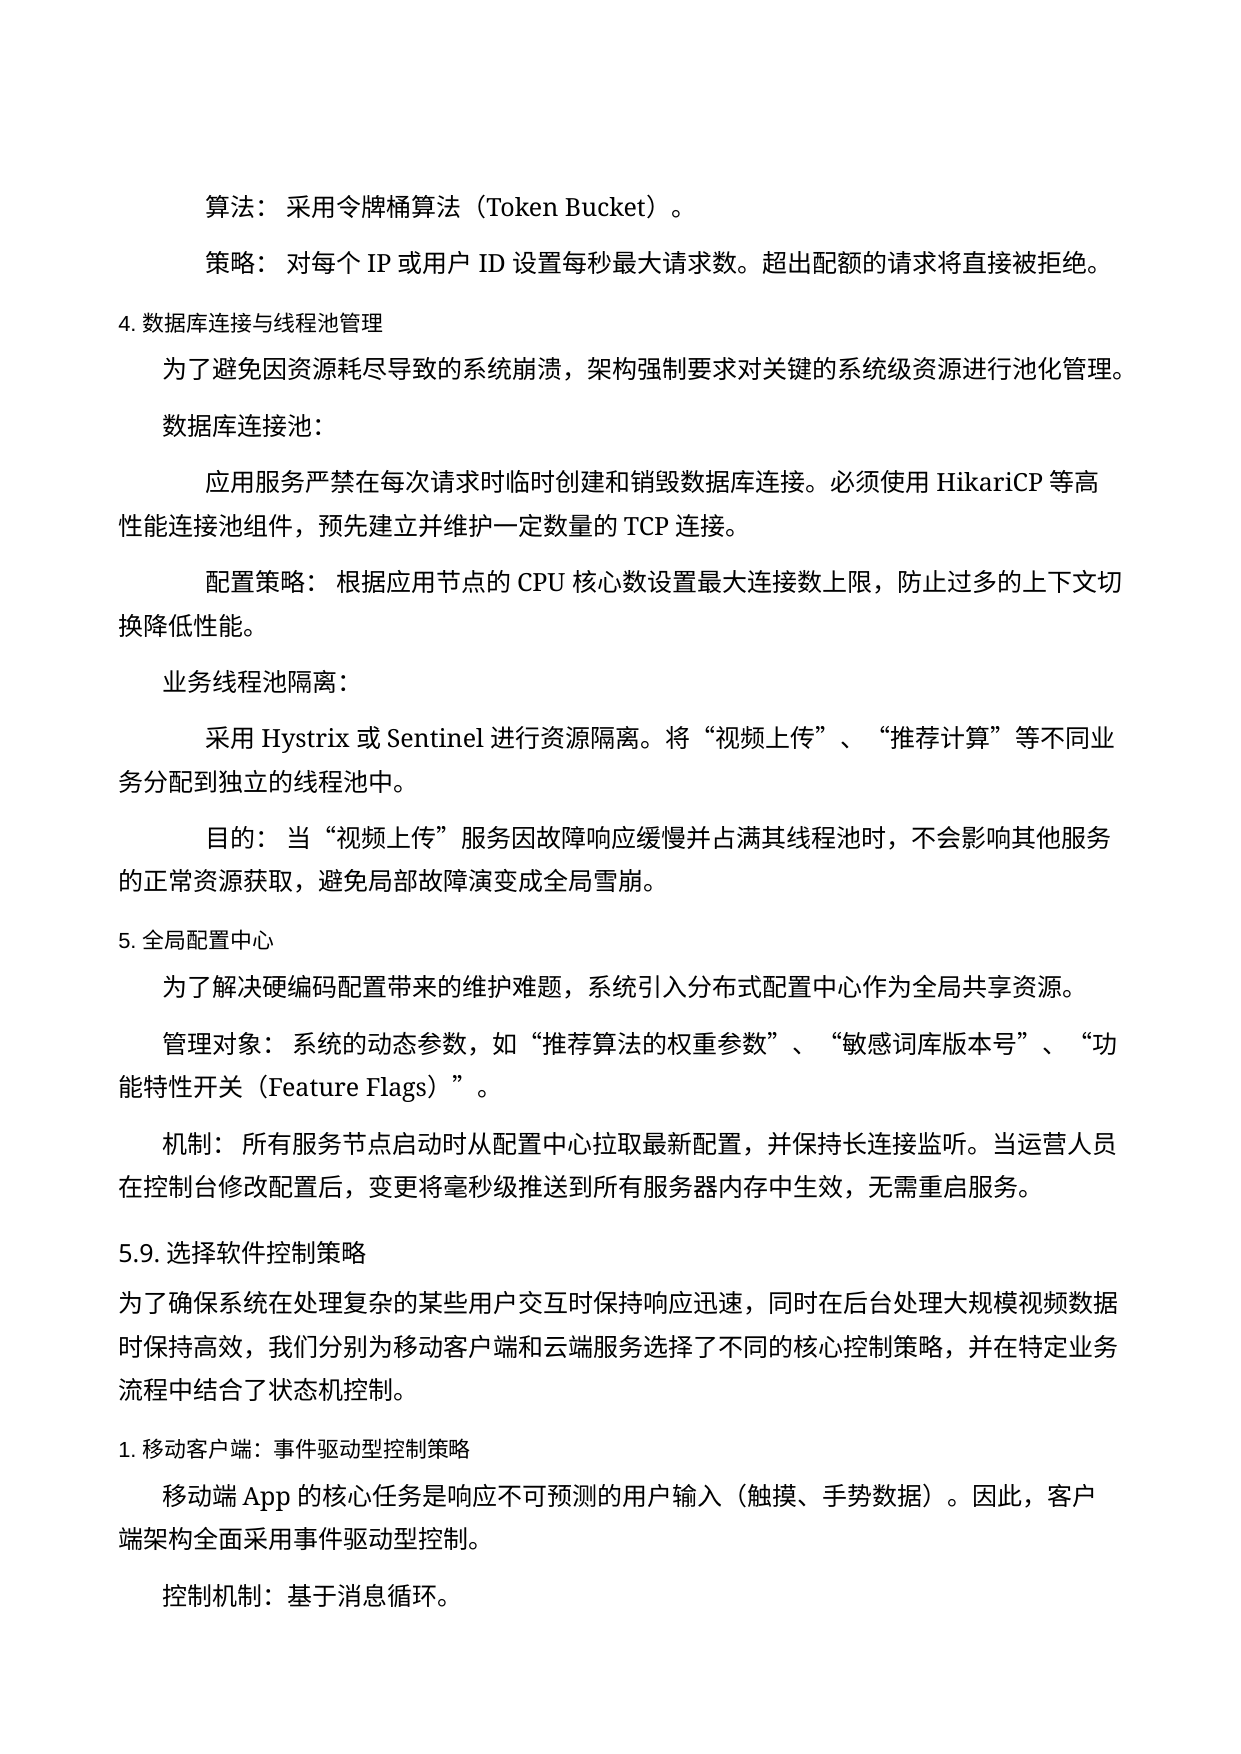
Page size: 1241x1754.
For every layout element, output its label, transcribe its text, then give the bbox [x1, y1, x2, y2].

text 采用 Hystrix 或 Sentinel 进行资源隔离。将“视频上传”、“推荐计算”等不同业务分配到独立的线程池中。 [118, 719, 1122, 798]
subtitle 移动客户端：事件驱动型控制策略 [118, 1432, 1122, 1464]
text 为了确保系统在处理复杂的某些用户交互时保持响应迅速，同时在后台处理大规模视频数据时保持高效，我们分别为移动客户端和云端服务选择了不同的核心控制策略，并在特定业务流程中结合了状态机控制。 [118, 1283, 1122, 1407]
subtitle 数据库连接与线程池管理 [118, 306, 1122, 337]
text 为了避免因资源耗尽导致的系统崩溃，架构强制要求对关键的系统级资源进行池化管理。 [118, 350, 1122, 386]
text 数据库连接池： [118, 406, 1122, 443]
text 策略： 对每个 IP 或用户 ID 设置每秒最大请求数。超出配额的请求将直接被拒绝。 [118, 244, 1122, 280]
text 应用服务严禁在每次请求时临时创建和销毁数据库连接。必须使用 HikariCP 等高性能连接池组件，预先建立并维护一定数量的 TCP 连接。 [118, 463, 1122, 542]
text 算法： 采用令牌桶算法（Token Bucket）。 [118, 188, 1122, 224]
text 业务线程池隔离： [118, 662, 1122, 698]
text 目的： 当“视频上传”服务因故障响应缓慢并占满其线程池时，不会影响其他服务的正常资源获取，避免局部故障演变成全局雪崩。 [118, 818, 1122, 898]
text 机制： 所有服务节点启动时从配置中心拉取最新配置，并保持长连接监听。当运营人员在控制台修改配置后，变更将毫秒级推送到所有服务器内存中生效，无需重启服务。 [118, 1124, 1122, 1204]
text 控制机制：基于消息循环。 [118, 1576, 1122, 1612]
subtitle 全局配置中心 [118, 923, 1122, 955]
text 配置策略： 根据应用节点的 CPU 核心数设置最大连接数上限，防止过多的上下文切换降低性能。 [118, 562, 1122, 642]
text 管理对象： 系统的动态参数，如“推荐算法的权重参数”、“敏感词库版本号”、“功能特性开关（Feature Flags）”。 [118, 1024, 1122, 1104]
text 移动端 App 的核心任务是响应不可预测的用户输入（触摸、手势数据）。因此，客户端架构全面采用事件驱动型控制。 [118, 1476, 1122, 1556]
text 为了解决硬编码配置带来的维护难题，系统引入分布式配置中心作为全局共享资源。 [118, 968, 1122, 1004]
subtitle 选择软件控制策略 [118, 1234, 1122, 1270]
